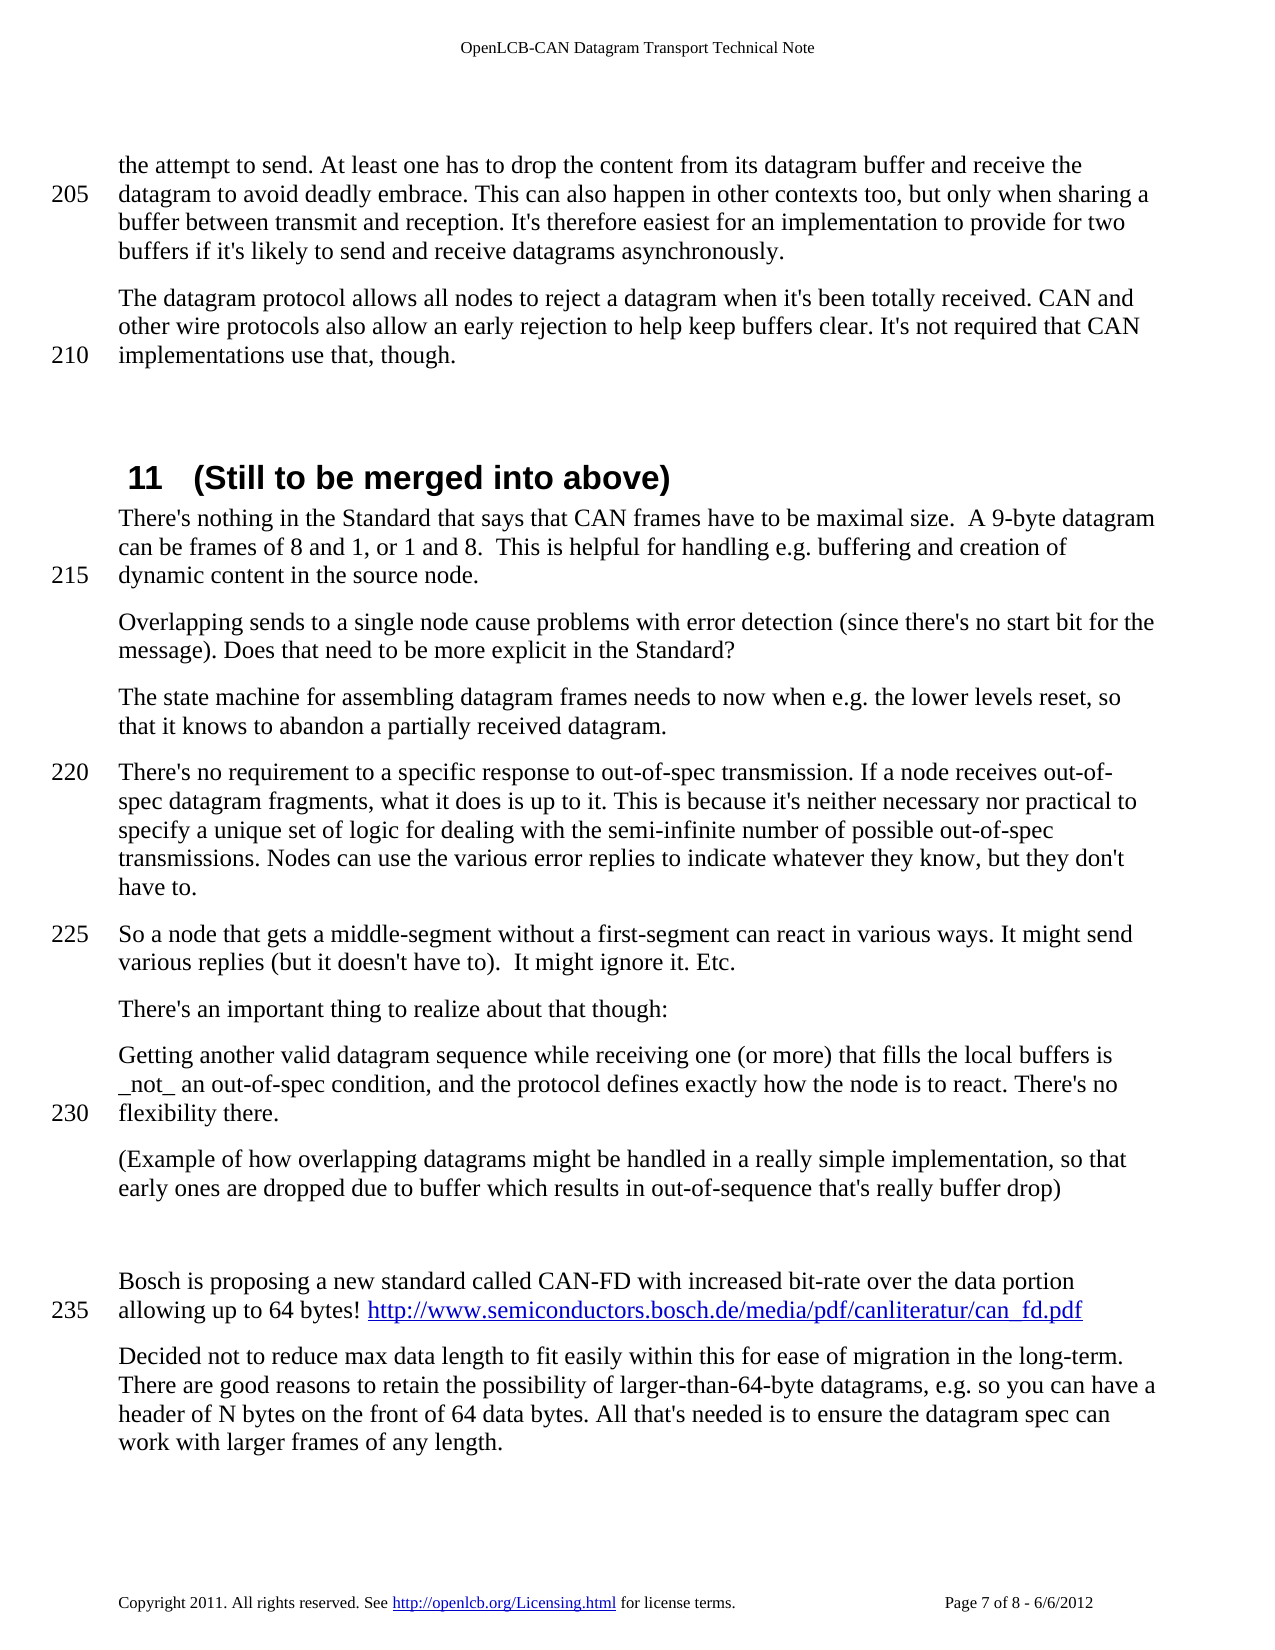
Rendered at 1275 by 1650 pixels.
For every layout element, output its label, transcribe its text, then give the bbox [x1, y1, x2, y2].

text The datagram protocol allows all nodes to reject a datagram when it's been totally received. CAN and other wire protocols also allow an early rejection to help keep buffers clear. It's not required that CAN implementations use that, though. [118, 283, 1157, 369]
text There's no requirement to a specific response to out-of-spec transmission. If a node receives out-of-spec datagram fragments, what it does is up to it. This is because it's neither necessary nor practical to specify a unique set of logic for dealing with the semi-infinite number of possible out-of-spec transmissions. Nodes can use the various error replies to indicate whatever they know, but they don't have to. [118, 757, 1157, 901]
subtitle (Still to be merged into above) [118, 458, 1157, 497]
text Overlapping sends to a single node cause problems with error detection (since there's no start bit for the message). Does that need to be more explicit in the Standard? [118, 607, 1157, 664]
text Decided not to reduce max data length to fit easily within this for ease of migration in the long-term. There are good reasons to retain the possibility of larger-than-64-byte datagrams, e.g. so you can have a header of N bytes on the front of 64 data bytes. All that's needed is to ensure the datagram spec can work with larger frames of any length. [118, 1341, 1157, 1456]
text The state machine for assembling datagram frames needs to now when e.g. the lower levels reset, so that it knows to abandon a partially received datagram. [118, 682, 1157, 739]
text Getting another valid datagram sequence while receiving one (or more) that fills the local buffers is _not_ an out-of-spec condition, and the protocol defines exactly how the node is to react. There's no flexibility there. [118, 1040, 1157, 1127]
text the attempt to send. At least one has to drop the content from its datagram buffer and receive the datagram to avoid deadly embrace. This can also happen in other contexts too, but only when sharing a buffer between transmit and reception. It's therefore easiest for an implementation to provide for two buffers if it's likely to send and receive datagrams asynchronously. [118, 150, 1157, 265]
text Bosch is proposing a new standard called CAN-FD with increased bit-rate over the data portion allowing up to 64 bytes! http://www.semiconductors.bosch.de/media/pdf/canliteratur/can_fd.pdf [118, 1266, 1157, 1323]
text There's an important thing to realize about that though: [118, 994, 1157, 1023]
text There's nothing in the Standard that says that CAN frames have to be maximal size. A 9-byte datagram can be frames of 8 and 1, or 1 and 8. This is helpful for handling e.g. buffering and creation of dynamic content in the source node. [118, 503, 1157, 589]
text So a node that gets a middle-segment without a first-segment can react in various ways. It might send various replies (but it doesn't have to). It might ignore it. Etc. [118, 919, 1157, 976]
text (Example of how overlapping datagrams might be handled in a really simple implementation, so that early ones are dropped due to buffer which results in out-of-sequence that's really buffer drop) [118, 1144, 1157, 1202]
